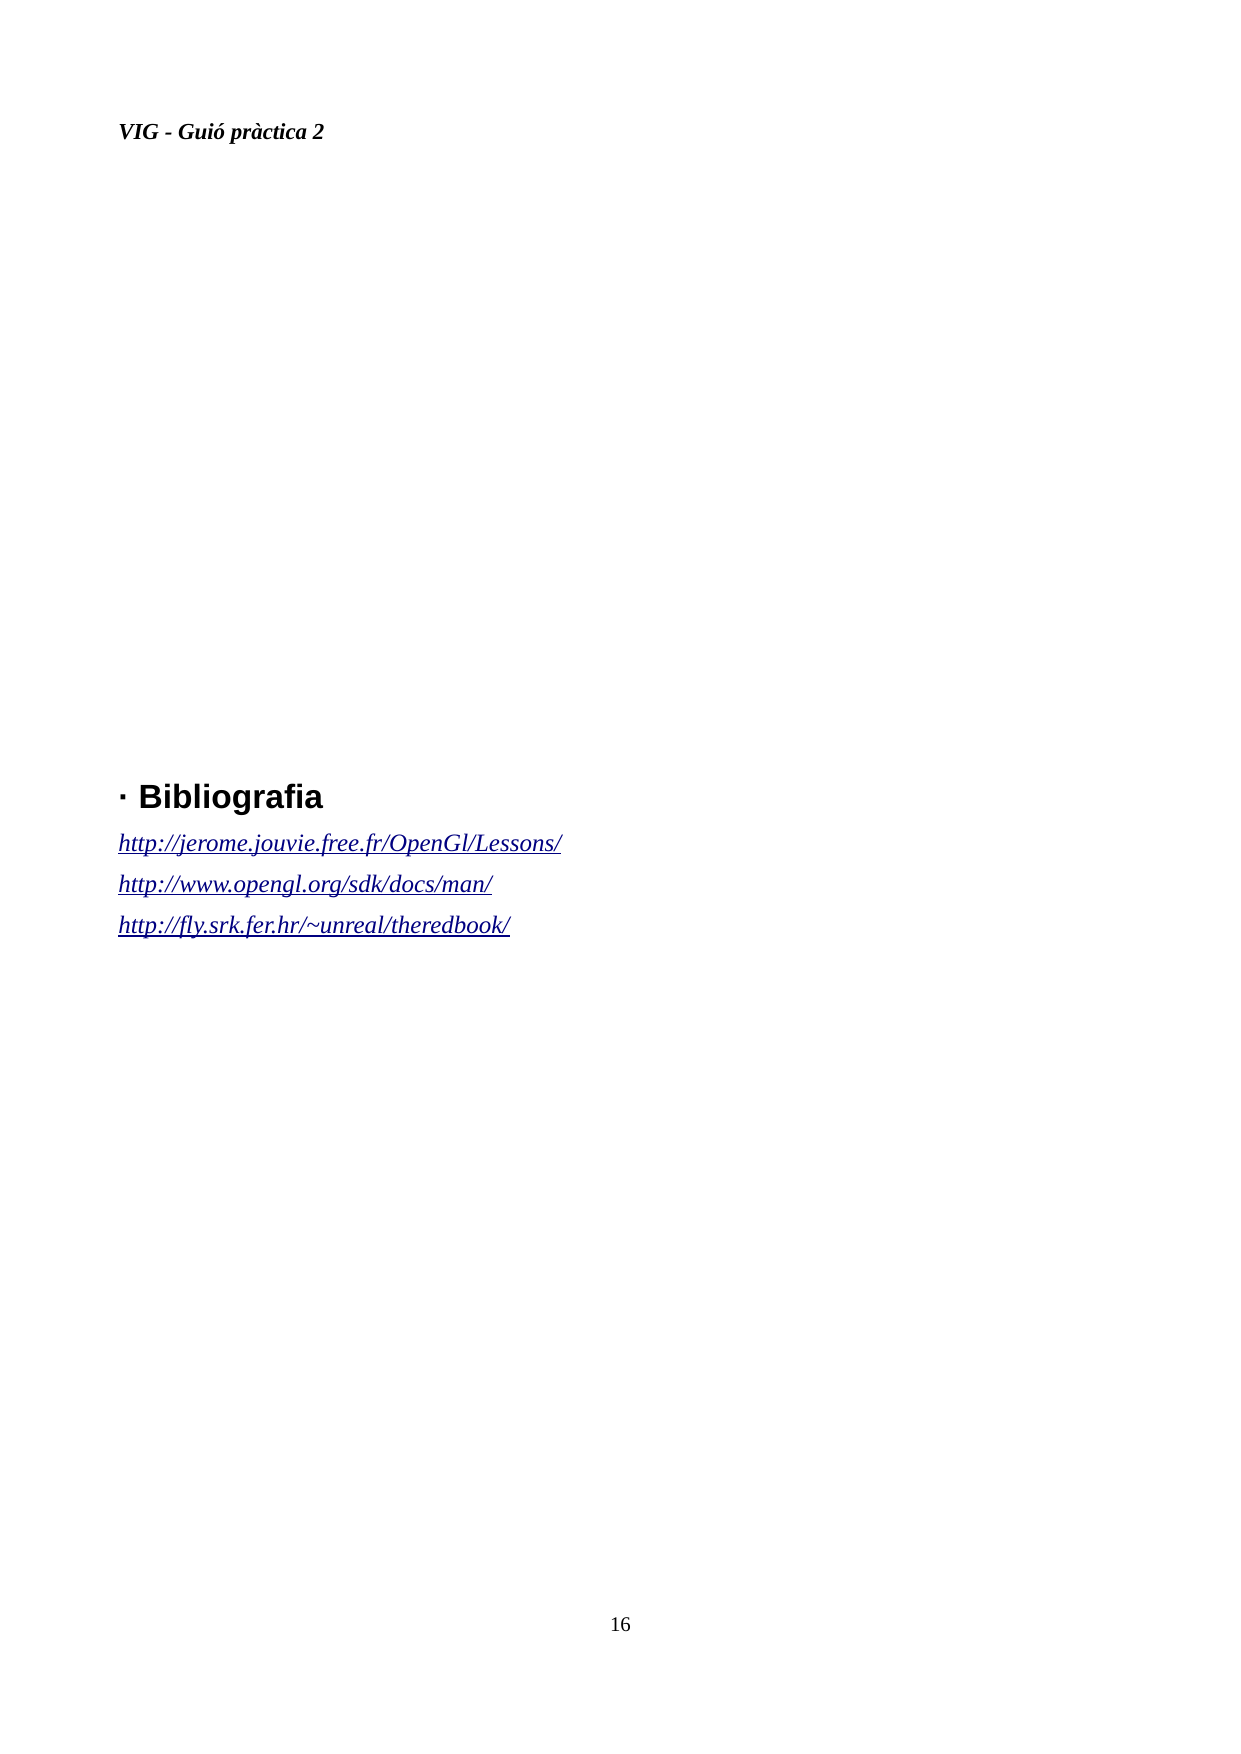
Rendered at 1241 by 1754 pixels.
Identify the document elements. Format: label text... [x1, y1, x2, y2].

text http://www.opengl.org/sdk/docs/man/ [118, 869, 1122, 898]
subtitle · Bibliografia [118, 776, 1122, 815]
text http://jerome.jouvie.free.fr/OpenGl/Lessons/ [118, 828, 1122, 856]
text http://fly.srk.fer.hr/~unreal/theredbook/ [118, 910, 1122, 939]
